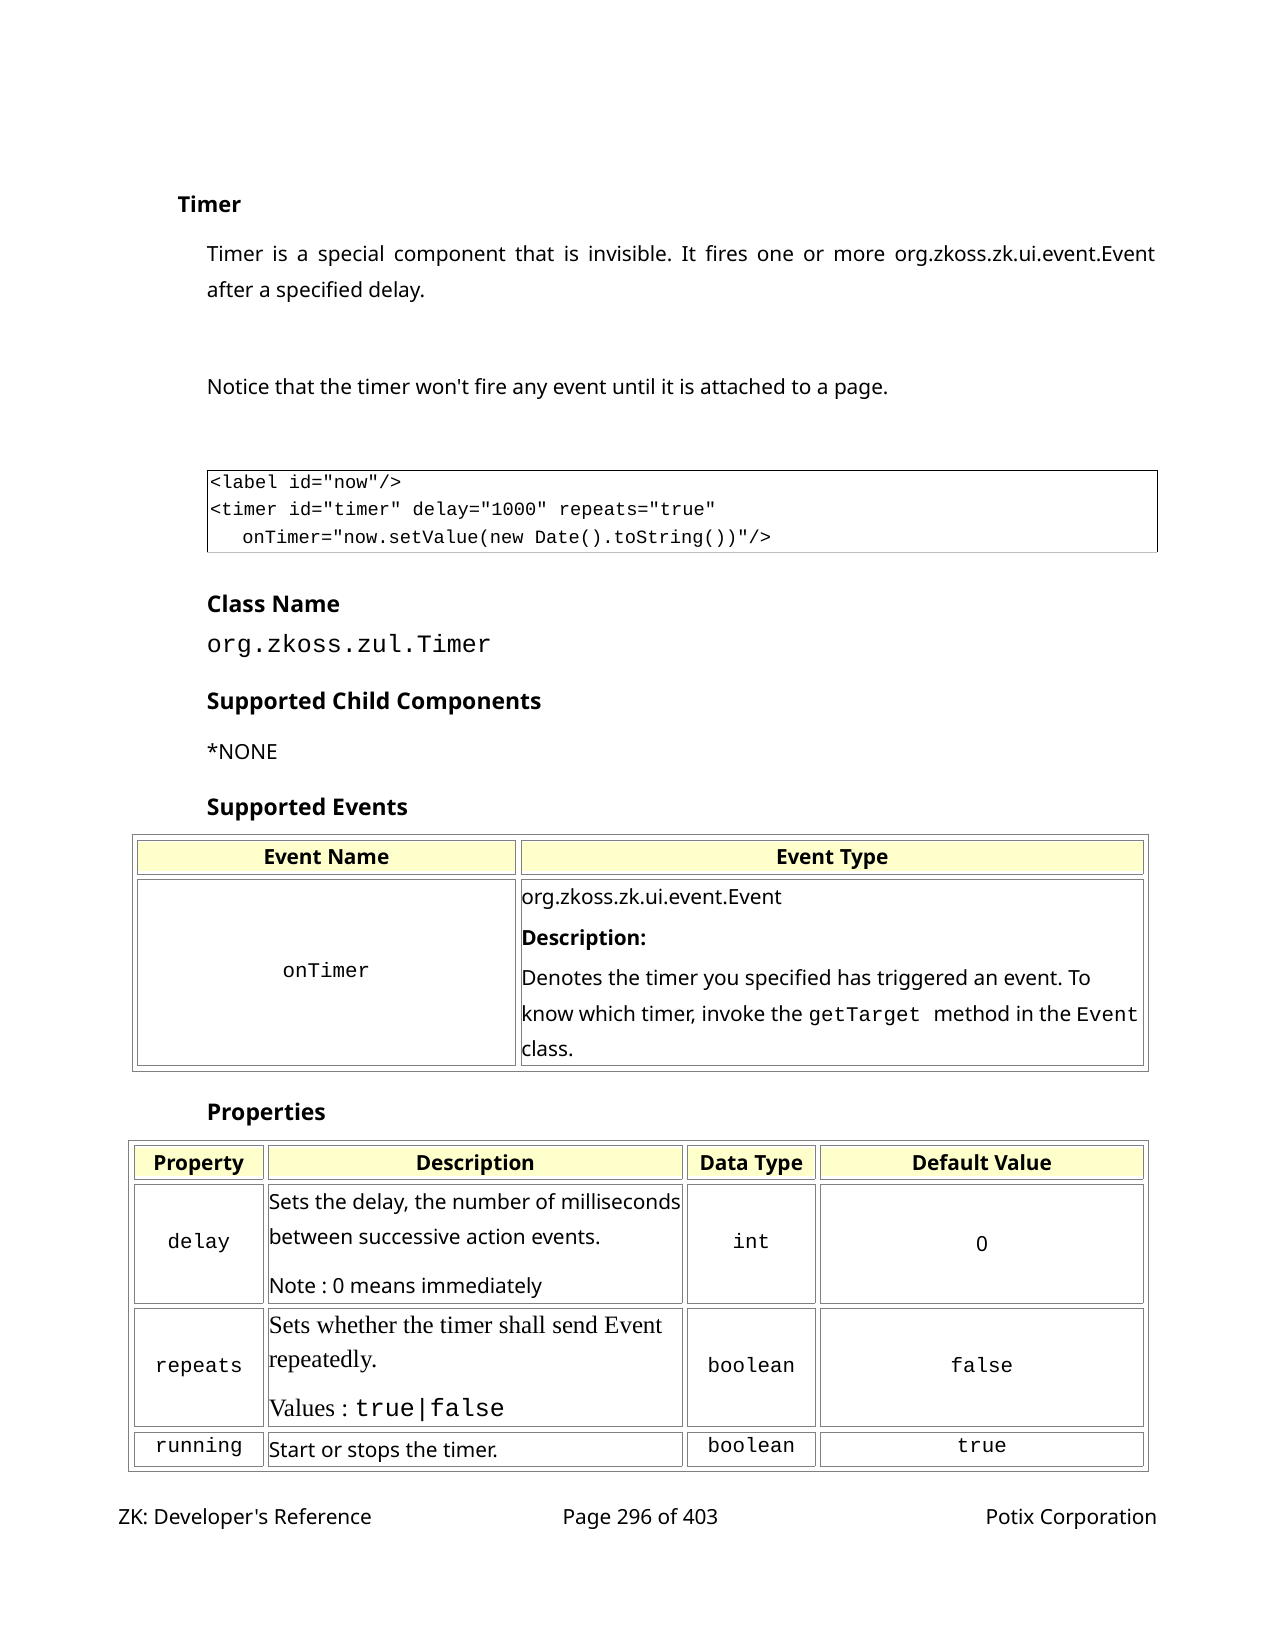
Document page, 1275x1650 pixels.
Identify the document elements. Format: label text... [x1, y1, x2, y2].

table_header Event Name [134, 835, 518, 874]
table_cell Start or stops the timer. [266, 1426, 685, 1466]
table_header Default Value [818, 1141, 1146, 1179]
text <timer id="timer" delay="1000" repeats="true" [208, 497, 1157, 522]
subtitle Timer [177, 189, 1157, 219]
table_cell 0 [818, 1179, 1146, 1302]
table_header Event Type [518, 835, 1146, 874]
subtitle Properties [207, 1096, 1157, 1127]
text <label id="now"/> [208, 471, 1157, 494]
table_header Description [266, 1141, 685, 1179]
table_cell true [818, 1426, 1146, 1466]
text onTimer="now.setValue(new Date().toString())"/> [208, 524, 1157, 552]
table_cell running [131, 1426, 266, 1466]
text Timer is a special component that is invisible. It fires one or more org.zkoss.zk.ui.event.Event after a specified delay. [207, 239, 1157, 303]
table_cell delay [131, 1179, 266, 1302]
subtitle Supported Child Components [207, 685, 1157, 717]
table_cell false [818, 1303, 1146, 1426]
table_cell boolean [685, 1426, 817, 1466]
table_cell onTimer [134, 874, 518, 1065]
table_cell org.zkoss.zk.ui.event.Event Description: Denotes the timer you specified has triggered an event. To know which timer, invoke the getTarget method in the Event class. [518, 874, 1146, 1065]
text *NONE [207, 737, 1157, 765]
subtitle Class Name [207, 588, 1157, 620]
subtitle Supported Events [207, 790, 1157, 822]
text Notice that the timer won't fire any event until it is attached to a page. [207, 372, 1157, 401]
table_header Property [131, 1141, 266, 1179]
table_cell repeats [131, 1303, 266, 1426]
table_cell boolean [685, 1303, 817, 1426]
table_cell Sets the delay, the number of milliseconds between successive action events. Note : 0 means immediately [266, 1179, 685, 1302]
table_cell int [685, 1179, 817, 1302]
table_cell Sets whether the timer shall send Event repeatedly. Values : true|false [266, 1303, 685, 1426]
text org.zkoss.zul.Timer [207, 632, 1157, 660]
table_header Data Type [685, 1141, 817, 1179]
